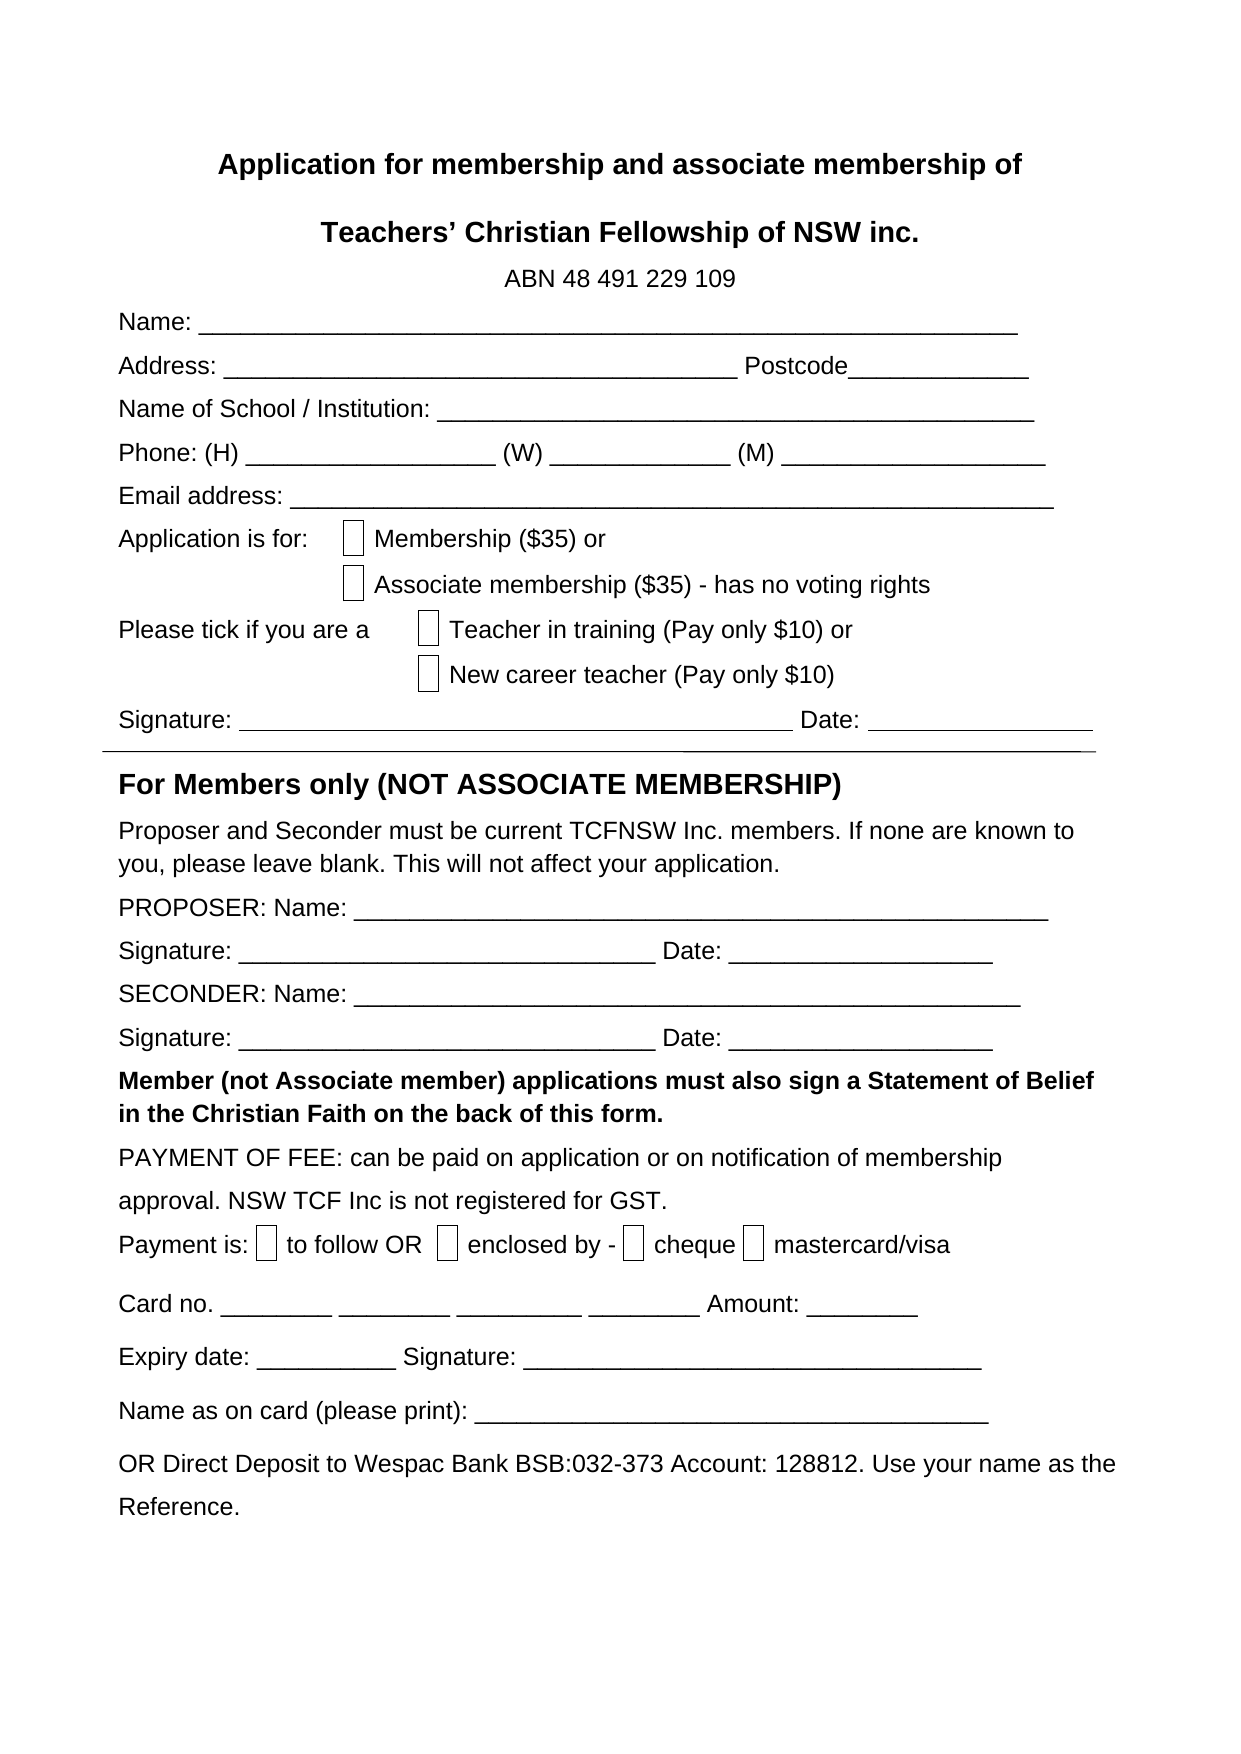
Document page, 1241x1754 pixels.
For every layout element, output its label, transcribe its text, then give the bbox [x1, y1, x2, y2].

text SECONDER: Name: ________________________________________________ [118, 979, 1122, 1008]
text Signature: ______________________________ Date: ___________________ [118, 1023, 1122, 1052]
subtitle Teachers’ Christian Fellowship of NSW inc. [118, 215, 1122, 248]
text Proposer and Seconder must be current TCFNSW Inc. members. If none are known to you, please leave blank. This will not affect your application. [118, 816, 1122, 878]
text Teacher in training (Pay only $10) or [439, 615, 1122, 643]
text mastercard/visa [764, 1229, 1122, 1258]
text Signature: Date: [118, 705, 1122, 734]
text Address: _____________________________________ Postcode_____________ [118, 351, 1122, 379]
text New career teacher (Pay only $10) [439, 660, 1122, 688]
text - cheque [644, 1229, 743, 1258]
text Member (not Associate member) applications must also sign a Statement of Belief in the Christian Faith on the back of this form. [118, 1066, 1122, 1128]
text PAYMENT OF FEE: can be paid on application or on notification of membership [118, 1143, 1122, 1171]
text Expiry date: __________ Signature: _________________________________ [118, 1342, 1122, 1371]
text Please tick if you are a [118, 615, 418, 643]
text [343, 660, 418, 688]
text approval. NSW TCF Inc is not registered for GST. [118, 1186, 1122, 1215]
text Name of School / Institution: ___________________________________________ [118, 394, 1122, 423]
text [268, 569, 343, 598]
text Associate membership ($35) - has no voting rights [364, 569, 1122, 598]
text Phone: (H) __________________ (W) _____________ (M) ___________________ [118, 438, 1122, 466]
text Signature: ______________________________ Date: ___________________ [118, 936, 1122, 965]
text OR Direct Deposit to Wespac Bank BSB:032-373 Account: 128812. Use your name as the Reference. [118, 1449, 1122, 1521]
text enclosed by [458, 1229, 623, 1258]
text PROPOSER: Name: __________________________________________________ [118, 892, 1122, 921]
text ABN 48 491 229 109 [118, 264, 1122, 293]
subtitle Application for membership and associate membership of [118, 147, 1122, 181]
text Membership ($35) or [364, 524, 1122, 553]
text Application is for: [118, 524, 343, 553]
text Name as on card (please print): _____________________________________ [118, 1396, 1122, 1424]
subtitle For Members only (NOT ASSOCIATE MEMBERSHIP) [118, 767, 1122, 801]
text Card no. ________ ________ _________ ________ Amount: ________ [118, 1288, 1122, 1317]
text Name: ___________________________________________________________ [118, 307, 1122, 336]
text to follow OR [277, 1229, 437, 1258]
text Payment is: [118, 1229, 256, 1258]
text Email address: _______________________________________________________ [118, 481, 1122, 510]
